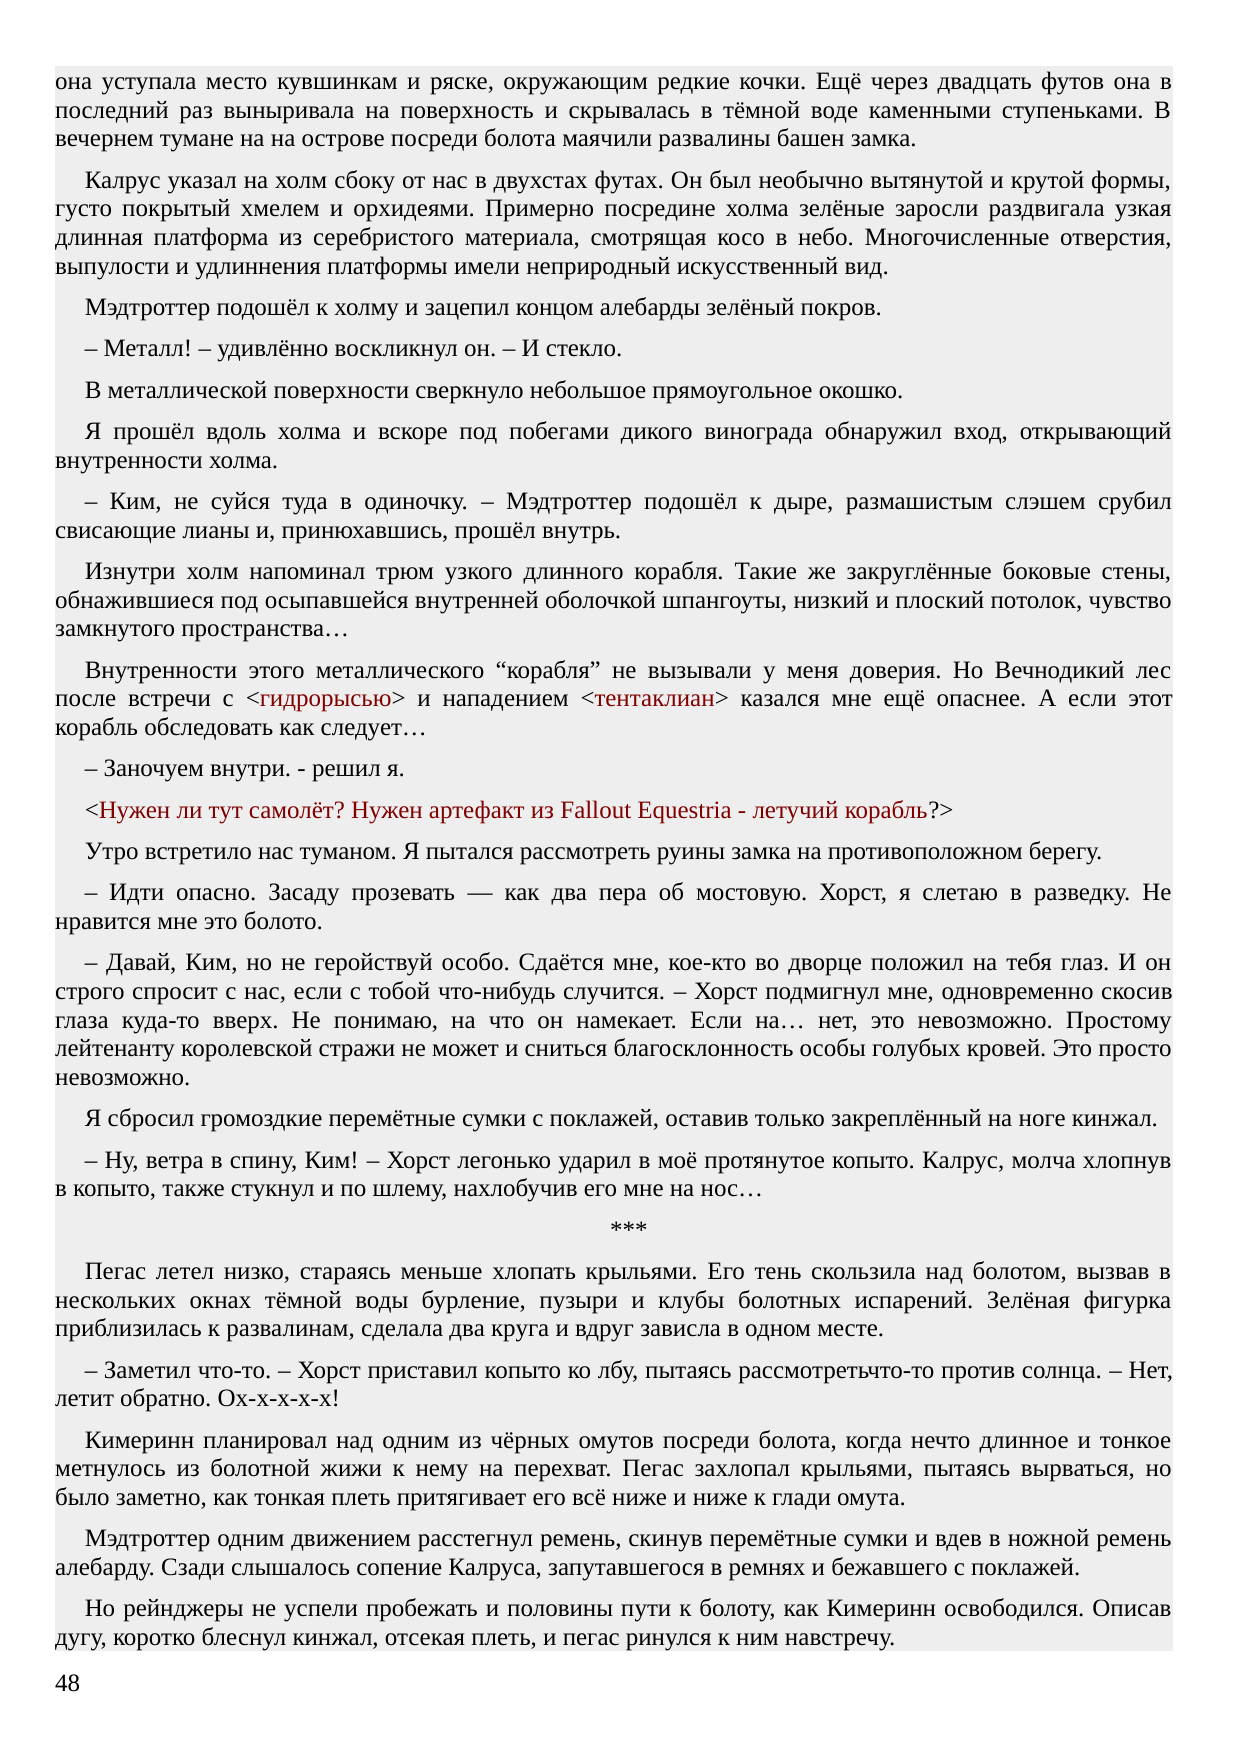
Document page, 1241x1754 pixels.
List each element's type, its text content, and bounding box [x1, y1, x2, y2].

text она уступала место кувшинкам и ряске, окружающим редкие кочки. Ещё через двадцать футов она в последний раз выныривала на поверхность и скрывалась в тёмной воде каменными ступеньками. В вечернем тумане на на острове посреди болота маячили развалины башен замка. [55, 66, 1173, 152]
text – Металл! – удивлённо воскликнул он. – И стекло. [55, 333, 1173, 362]
text Мэдтроттер подошёл к холму и зацепил концом алебарды зелёный покров. [55, 292, 1173, 321]
text Утро встретило нас туманом. Я пытался рассмотреть руины замка на противоположном берегу. [55, 836, 1173, 865]
text В металлической поверхности сверкнуло небольшое прямоугольное окошко. [55, 375, 1173, 403]
text Изнутри холм напоминал трюм узкого длинного корабля. Такие же закруглённые боковые стены, обнажившиеся под осыпавшейся внутренней оболочкой шпангоуты, низкий и плоский потолок, чувство замкнутого пространства… [55, 556, 1173, 642]
text Пегас летел низко, стараясь меньше хлопать крыльями. Его тень скользила над болотом, вызвав в нескольких окнах тёмной воды бурление, пузыри и клубы болотных испарений. Зелёная фигурка приблизилась к развалинам, сделала два круга и вдруг зависла в одном месте. [55, 1256, 1173, 1342]
text Я сбросил громоздкие перемётные сумки с поклажей, оставив только закреплённый на ноге кинжал. [55, 1103, 1173, 1132]
text – Ким, не суйся туда в одиночку. – Мэдтроттер подошёл к дыре, размашистым слэшем срубил свисающие лианы и, принюхавшись, прошёл внутрь. [55, 486, 1173, 543]
text Калрус указал на холм сбоку от нас в двухстах футах. Он был необычно вытянутой и крутой формы, густо покрытый хмелем и орхидеями. Примерно посредине холма зелёные заросли раздвигала узкая длинная платформа из серебристого материала, смотрящая косо в небо. Многочисленные отверстия, выпулости и удлиннения платформы имели неприродный искусственный вид. [55, 165, 1173, 280]
text – Давай, Ким, но не геройствуй особо. Сдаётся мне, кое-кто во дворце положил на тебя глаз. И он строго спросит с нас, если с тобой что-нибудь случится. – Хорст подмигнул мне, одновременно скосив глаза куда-то вверх. Не понимаю, на что он намекает. Если на… нет, это невозможно. Простому лейтенанту королевской стражи не может и сниться благосклонность особы голубых кровей. Это просто невозможно. [55, 947, 1173, 1091]
text *** [55, 1215, 1173, 1243]
text – Идти опасно. Засаду прозевать — как два пера об мостовую. Хорст, я слетаю в разведку. Не нравится мне это болото. [55, 877, 1173, 935]
text Но рейнджеры не успели пробежать и половины пути к болоту, как Кимеринн освободился. Описав дугу, коротко блеснул кинжал, отсекая плеть, и пегас ринулся к ним навстречу. [55, 1593, 1173, 1651]
text Я прошёл вдоль холма и вскоре под побегами дикого винограда обнаружил вход, открывающий внутренности холма. [55, 416, 1173, 473]
text <Нужен ли тут самолёт? Нужен артефакт из Fallout Equestria - летучий корабль?> [55, 795, 1173, 823]
text Кимеринн планировал над одним из чёрных омутов посреди болота, когда нечто длинное и тонкое метнулось из болотной жижи к нему на перехват. Пегас захлопал крыльями, пытаясь вырваться, но было заметно, как тонкая плеть притягивает его всё ниже и ниже к глади омута. [55, 1425, 1173, 1511]
text – Ну, ветра в спину, Ким! – Хорст легонько ударил в моё протянутое копыто. Калрус, молча хлопнув в копыто, также стукнул и по шлему, нахлобучив его мне на нос… [55, 1145, 1173, 1202]
text – Заночуем внутри. - решил я. [55, 753, 1173, 782]
text Внутренности этого металлического “корабля” не вызывали у меня доверия. Но Вечнодикий лес после встречи с <гидрорысью> и нападением <тентаклиан> казался мне ещё опаснее. А если этот корабль обследовать как следует… [55, 655, 1173, 741]
text Мэдтроттер одним движением расстегнул ремень, скинув перемётные сумки и вдев в ножной ремень алебарду. Сзади слышалось сопение Калруса, запутавшегося в ремнях и бежавшего с поклажей. [55, 1523, 1173, 1581]
text – Заметил что-то. – Хорст приставил копыто ко лбу, пытаясь рассмотретьчто-то против солнца. – Нет, летит обратно. Ох-х-х-х-х! [55, 1355, 1173, 1412]
